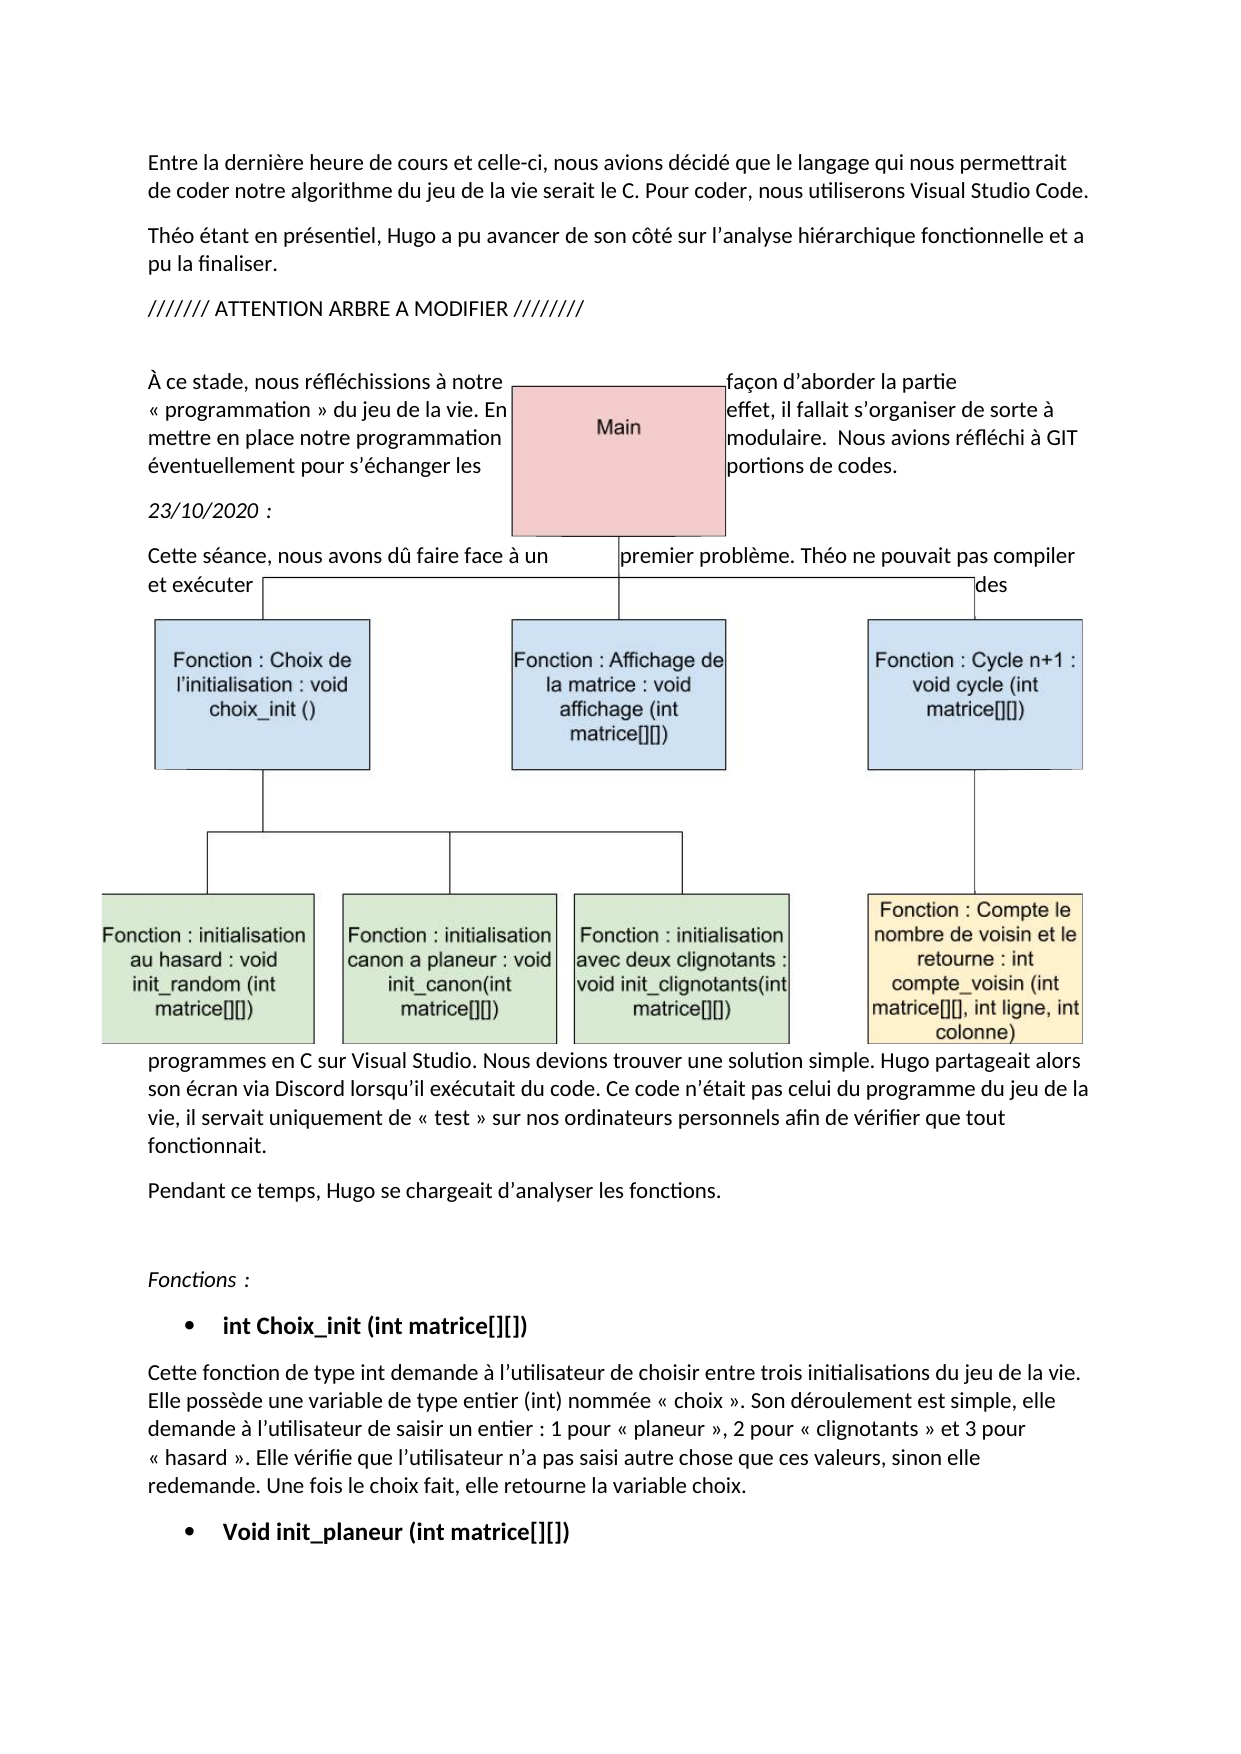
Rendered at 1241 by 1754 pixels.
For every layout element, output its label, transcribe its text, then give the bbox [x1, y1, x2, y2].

list Void init_planeur (int matrice[][]) [185, 1516, 1093, 1546]
text Cette fonction de type int demande à l’utilisateur de choisir entre trois initialisations du jeu de la vie. Elle possède une variable de type entier (int) nommée « choix ». Son déroulement est simple, elle demande à l’utilisateur de saisir un entier : 1 pour « planeur », 2 pour « clignotants » et 3 pour « hasard ». Elle vérifie que l’utilisateur n’a pas saisi autre chose que ces valeurs, sinon elle redemande. Une fois le choix fait, elle retourne la variable choix. [148, 1358, 1093, 1499]
text Entre la dernière heure de cours et celle-ci, nous avions décidé que le langage qui nous permettrait de coder notre algorithme du jeu de la vie serait le C. Pour coder, nous utiliserons Visual Studio Code. [148, 148, 1093, 204]
text Cette séance, nous avons dû faire face à un premier problème. Théo ne pouvait pas compiler et exécuter des programmes en C sur Visual Studio. Nous devions trouver une solution simple. Hugo partageait alors son écran via Discord lorsqu’il exécutait du code. Ce code n’était pas celui du programme du jeu de la vie, il servait uniquement de « test » sur nos ordinateurs personnels afin de vérifier que tout fonctionnait. [148, 541, 1093, 1159]
text Fonctions : [148, 1266, 1093, 1294]
text Pendant ce temps, Hugo se chargeait d’analyser les fonctions. [148, 1176, 1093, 1204]
list int Choix_init (int matrice[][]) [185, 1311, 1093, 1341]
text [727, 497, 1093, 524]
text 23/10/2020 : [148, 497, 510, 524]
text À ce stade, nous réfléchissions à notre façon d’aborder la partie « programmation » du jeu de la vie. En effet, il fallait s’organiser de sorte à mettre en place notre programmation modulaire. Nous avions réfléchi à GIT éventuellement pour s’échanger les portions de codes. [148, 367, 1093, 480]
text Théo étant en présentiel, Hugo a pu avancer de son côté sur l’analyse hiérarchique fonctionnelle et a pu la finaliser. [148, 221, 1093, 277]
text /////// ATTENTION ARBRE A MODIFIER //////// [148, 294, 1093, 350]
